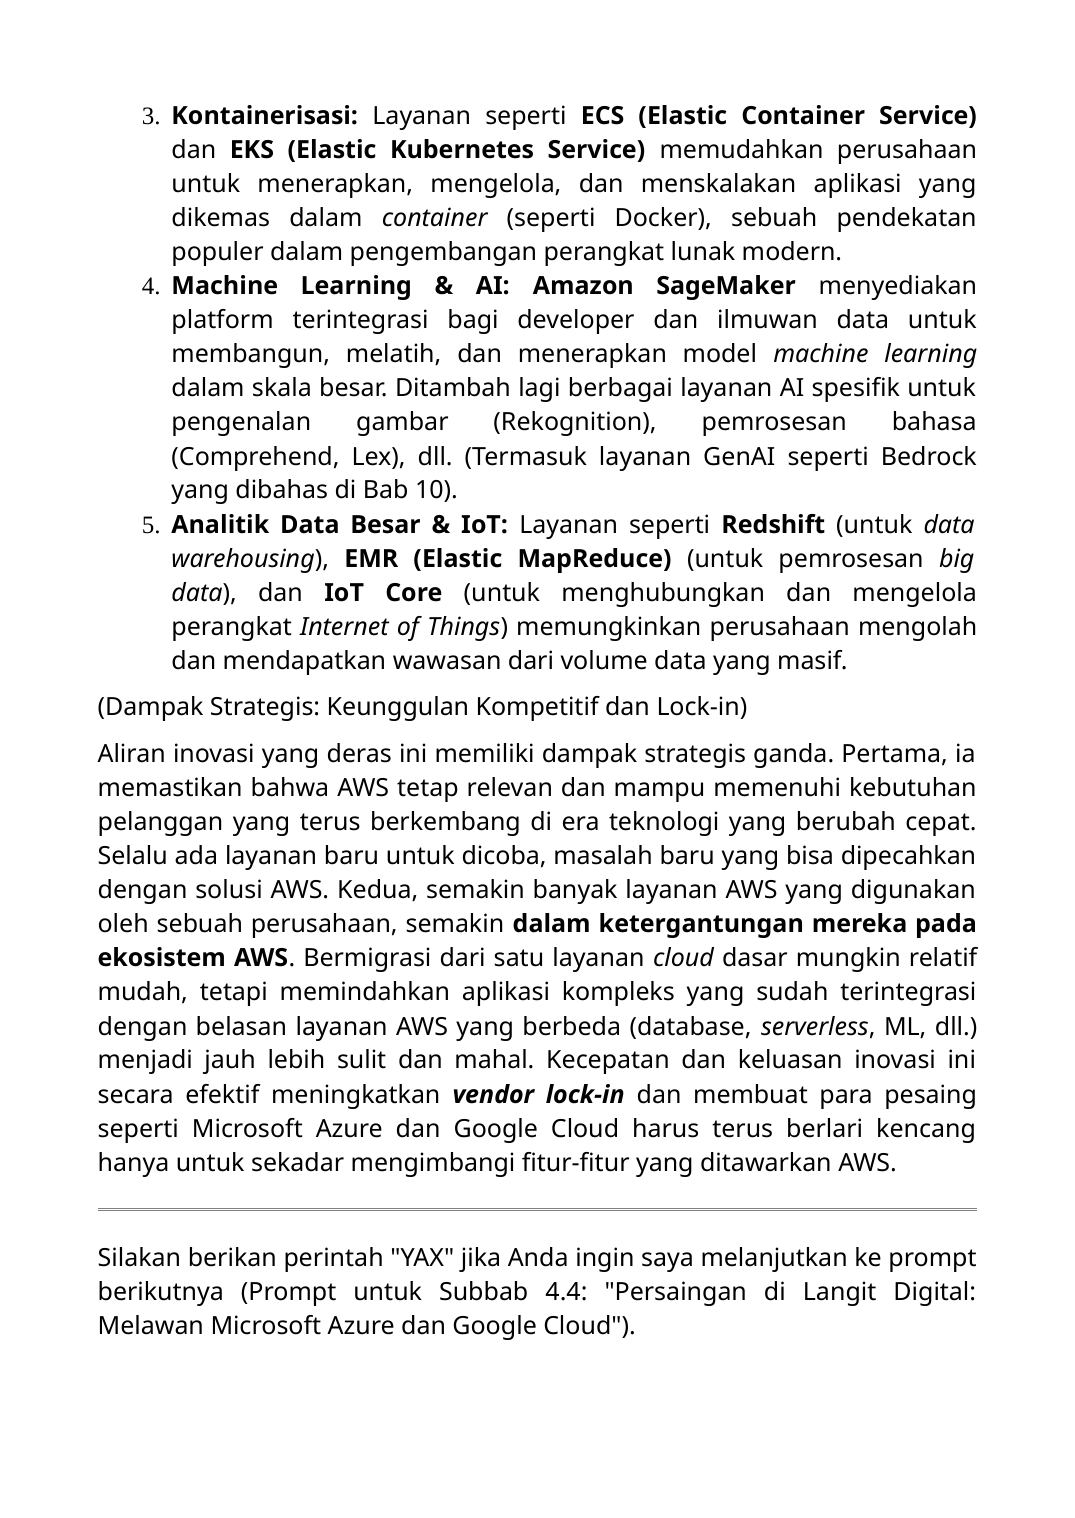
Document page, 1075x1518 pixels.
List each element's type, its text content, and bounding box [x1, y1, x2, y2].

list Machine Learning & AI: Amazon SageMaker menyediakan platform terintegrasi bagi developer dan ilmuwan data untuk membangun, melatih, dan menerapkan model machine learning dalam skala besar. Ditambah lagi berbagai layanan AI spesifik untuk pengenalan gambar (Rekognition), pemrosesan bahasa (Comprehend, Lex), dll. (Termasuk layanan GenAI seperti Bedrock yang dibahas di Bab 10). [142, 268, 977, 506]
text Silakan berikan perintah "YAX" jika Anda ingin saya melanjutkan ke prompt berikutnya (Prompt untuk Subbab 4.4: "Persaingan di Langit Digital: Melawan Microsoft Azure dan Google Cloud"). [97, 1240, 977, 1342]
text (Dampak Strategis: Keunggulan Kompetitif dan Lock-in) [97, 689, 977, 723]
list Analitik Data Besar & IoT: Layanan seperti Redshift (untuk data warehousing), EMR (Elastic MapReduce) (untuk pemrosesan big data), dan IoT Core (untuk menghubungkan dan mengelola perangkat Internet of Things) memungkinkan perusahaan mengolah dan mendapatkan wawasan dari volume data yang masif. [142, 506, 977, 677]
text Aliran inovasi yang deras ini memiliki dampak strategis ganda. Pertama, ia memastikan bahwa AWS tetap relevan dan mampu memenuhi kebutuhan pelanggan yang terus berkembang di era teknologi yang berubah cepat. Selalu ada layanan baru untuk dicoba, masalah baru yang bisa dipecahkan dengan solusi AWS. Kedua, semakin banyak layanan AWS yang digunakan oleh sebuah perusahaan, semakin dalam ketergantungan mereka pada ekosistem AWS. Bermigrasi dari satu layanan cloud dasar mungkin relatif mudah, tetapi memindahkan aplikasi kompleks yang sudah terintegrasi dengan belasan layanan AWS yang berbeda (database, serverless, ML, dll.) menjadi jauh lebih sulit dan mahal. Kecepatan dan keluasan inovasi ini secara efektif meningkatkan vendor lock-in dan membuat para pesaing seperti Microsoft Azure dan Google Cloud harus terus berlari kencang hanya untuk sekadar mengimbangi fitur-fitur yang ditawarkan AWS. [97, 736, 977, 1178]
list Kontainerisasi: Layanan seperti ECS (Elastic Container Service) dan EKS (Elastic Kubernetes Service) memudahkan perusahaan untuk menerapkan, mengelola, dan menskalakan aplikasi yang dikemas dalam container (seperti Docker), sebuah pendekatan populer dalam pengembangan perangkat lunak modern. [142, 97, 977, 268]
